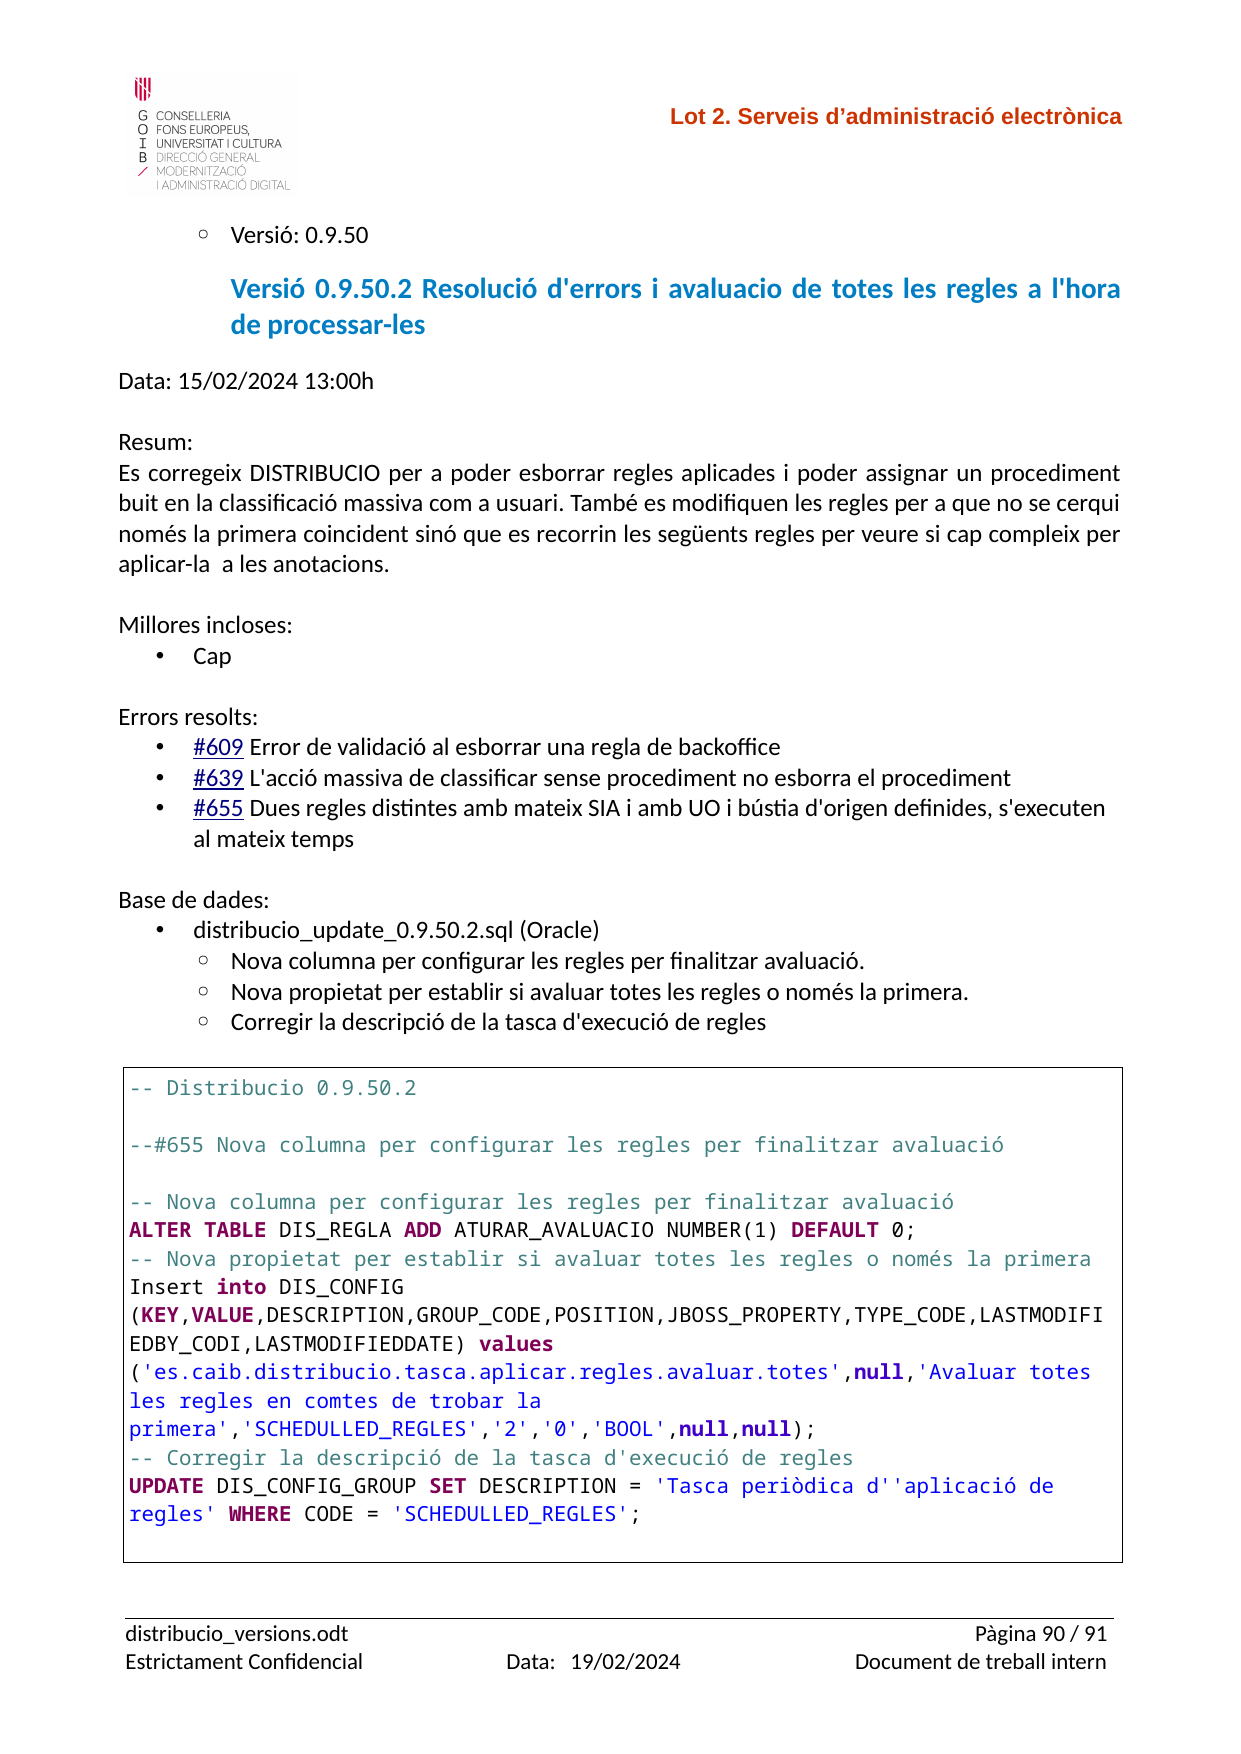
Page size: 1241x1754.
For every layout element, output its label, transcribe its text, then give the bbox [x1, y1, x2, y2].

text Data: 15/02/2024 13:00h [118, 365, 1122, 396]
text Resum: [118, 426, 1122, 457]
list Cap [156, 640, 1122, 670]
table_header -- Distribucio 0.9.50.2 --#655 Nova columna per configurar les regles per finalitzar avaluació -- Nova columna per configurar les regles per finalitzar avaluació ALTER TABLE DIS_REGLA ADD ATURAR_AVALUACIO NUMBER(1) DEFAULT 0; -- Nova propietat per establir si avaluar totes les regles o només la primera Insert into DIS_CONFIG (KEY,VALUE,DESCRIPTION,GROUP_CODE,POSITION,JBOSS_PROPERTY,TYPE_CODE,LASTMODIFIEDBY_CODI,LASTMODIFIEDDATE) values ('es.caib.distribucio.tasca.aplicar.regles.avaluar.totes',null,'Avaluar totes les regles en comtes de trobar la primera','SCHEDULLED_REGLES','2','0','BOOL',null,null); -- Corregir la descripció de la tasca d'execució de regles UPDATE DIS_CONFIG_GROUP SET DESCRIPTION = 'Tasca periòdica d''aplicació de regles' WHERE CODE = 'SCHEDULLED_REGLES'; [124, 1068, 1122, 1562]
list Corregir la descripció de la tasca d'execució de regles [193, 1006, 1122, 1037]
text Base de dades: [118, 884, 1122, 914]
list #639 L'acció massiva de classificar sense procediment no esborra el procediment [156, 762, 1122, 792]
subtitle Versió 0.9.50.2 Resolució d'errors i avaluacio de totes les regles a l'hora de processar-les [153, 270, 1122, 342]
list Nova propietat per establir si avaluar totes les regles o només la primera. [193, 976, 1122, 1006]
text Es corregeix DISTRIBUCIO per a poder esborrar regles aplicades i poder assignar un procediment buit en la classificació massiva com a usuari. També es modifiquen les regles per a que no se cerqui només la primera coincident sinó que es recorrin les següents regles per veure si cap compleix per aplicar-la a les anotacions. [118, 457, 1122, 579]
list #655 Dues regles distintes amb mateix SIA i amb UO i bústia d'origen definides, s'executen al mateix temps [156, 792, 1122, 853]
list #609 Error de validació al esborrar una regla de backoffice [156, 731, 1122, 762]
list Versió: 0.9.50 [193, 219, 1122, 250]
list Nova columna per configurar les regles per finalitzar avaluació. [193, 945, 1122, 976]
picture [126, 70, 299, 197]
text Errors resolts: [118, 701, 1122, 731]
list distribucio_update_0.9.50.2.sql (Oracle) [156, 914, 1122, 945]
text Millores incloses: [118, 609, 1122, 640]
